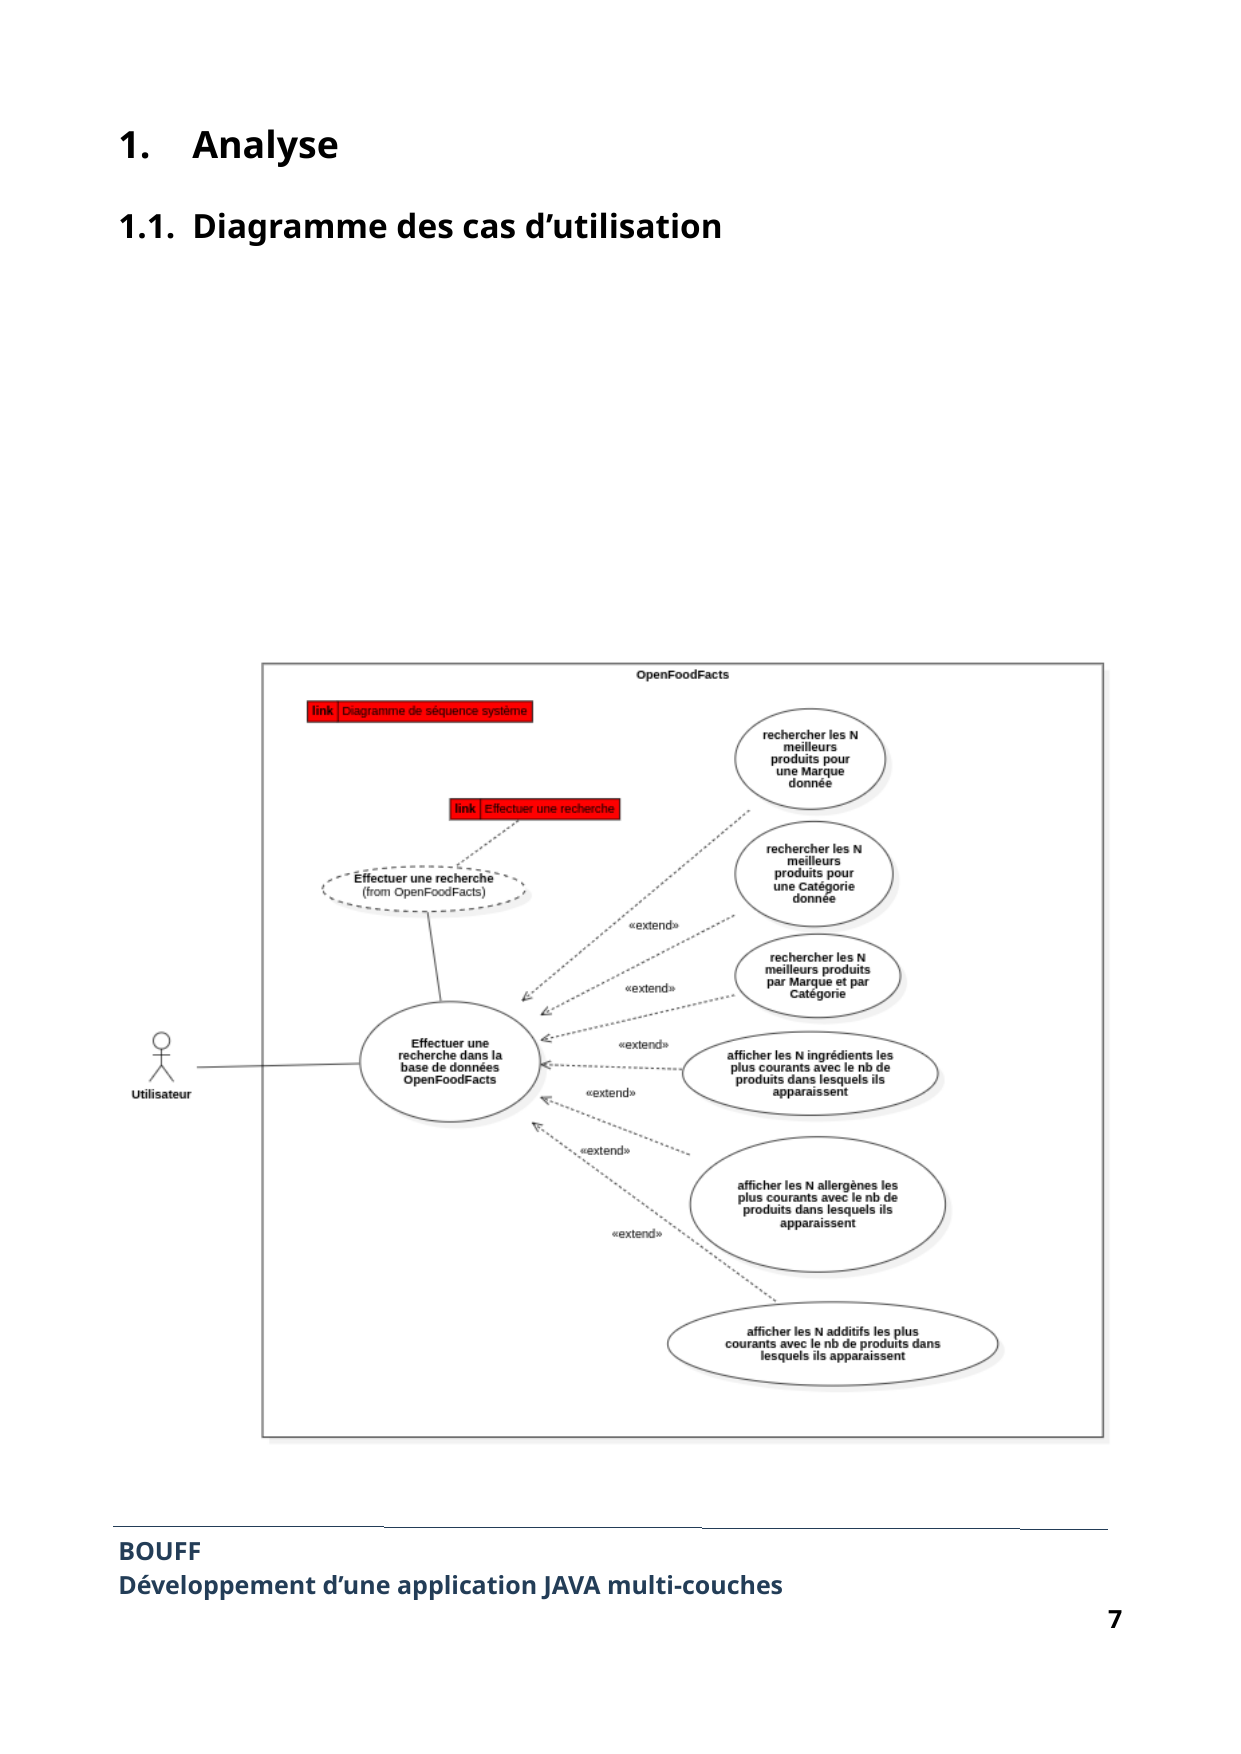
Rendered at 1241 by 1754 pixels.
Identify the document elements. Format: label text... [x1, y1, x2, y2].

subtitle Analyse [118, 118, 1122, 169]
picture [118, 636, 1123, 1446]
subtitle Diagramme des cas d’utilisation [118, 202, 1122, 248]
